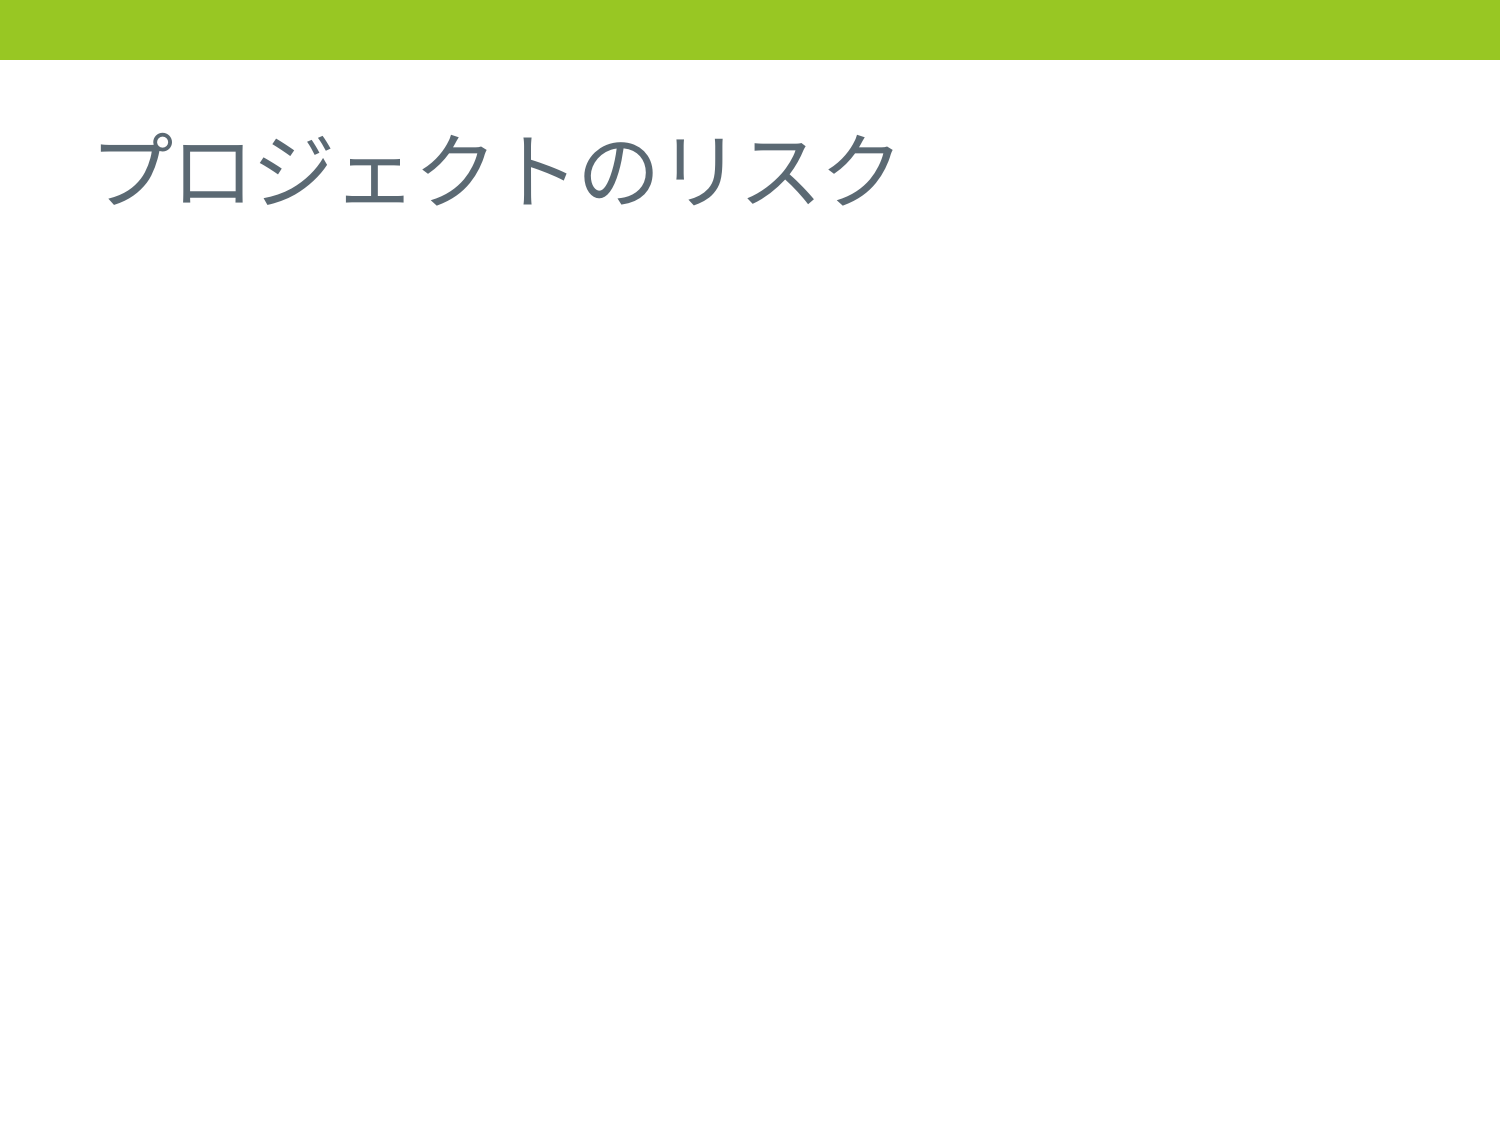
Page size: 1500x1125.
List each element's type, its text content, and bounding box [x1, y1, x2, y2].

title プロジェクトのリスク [75, 87, 1425, 250]
